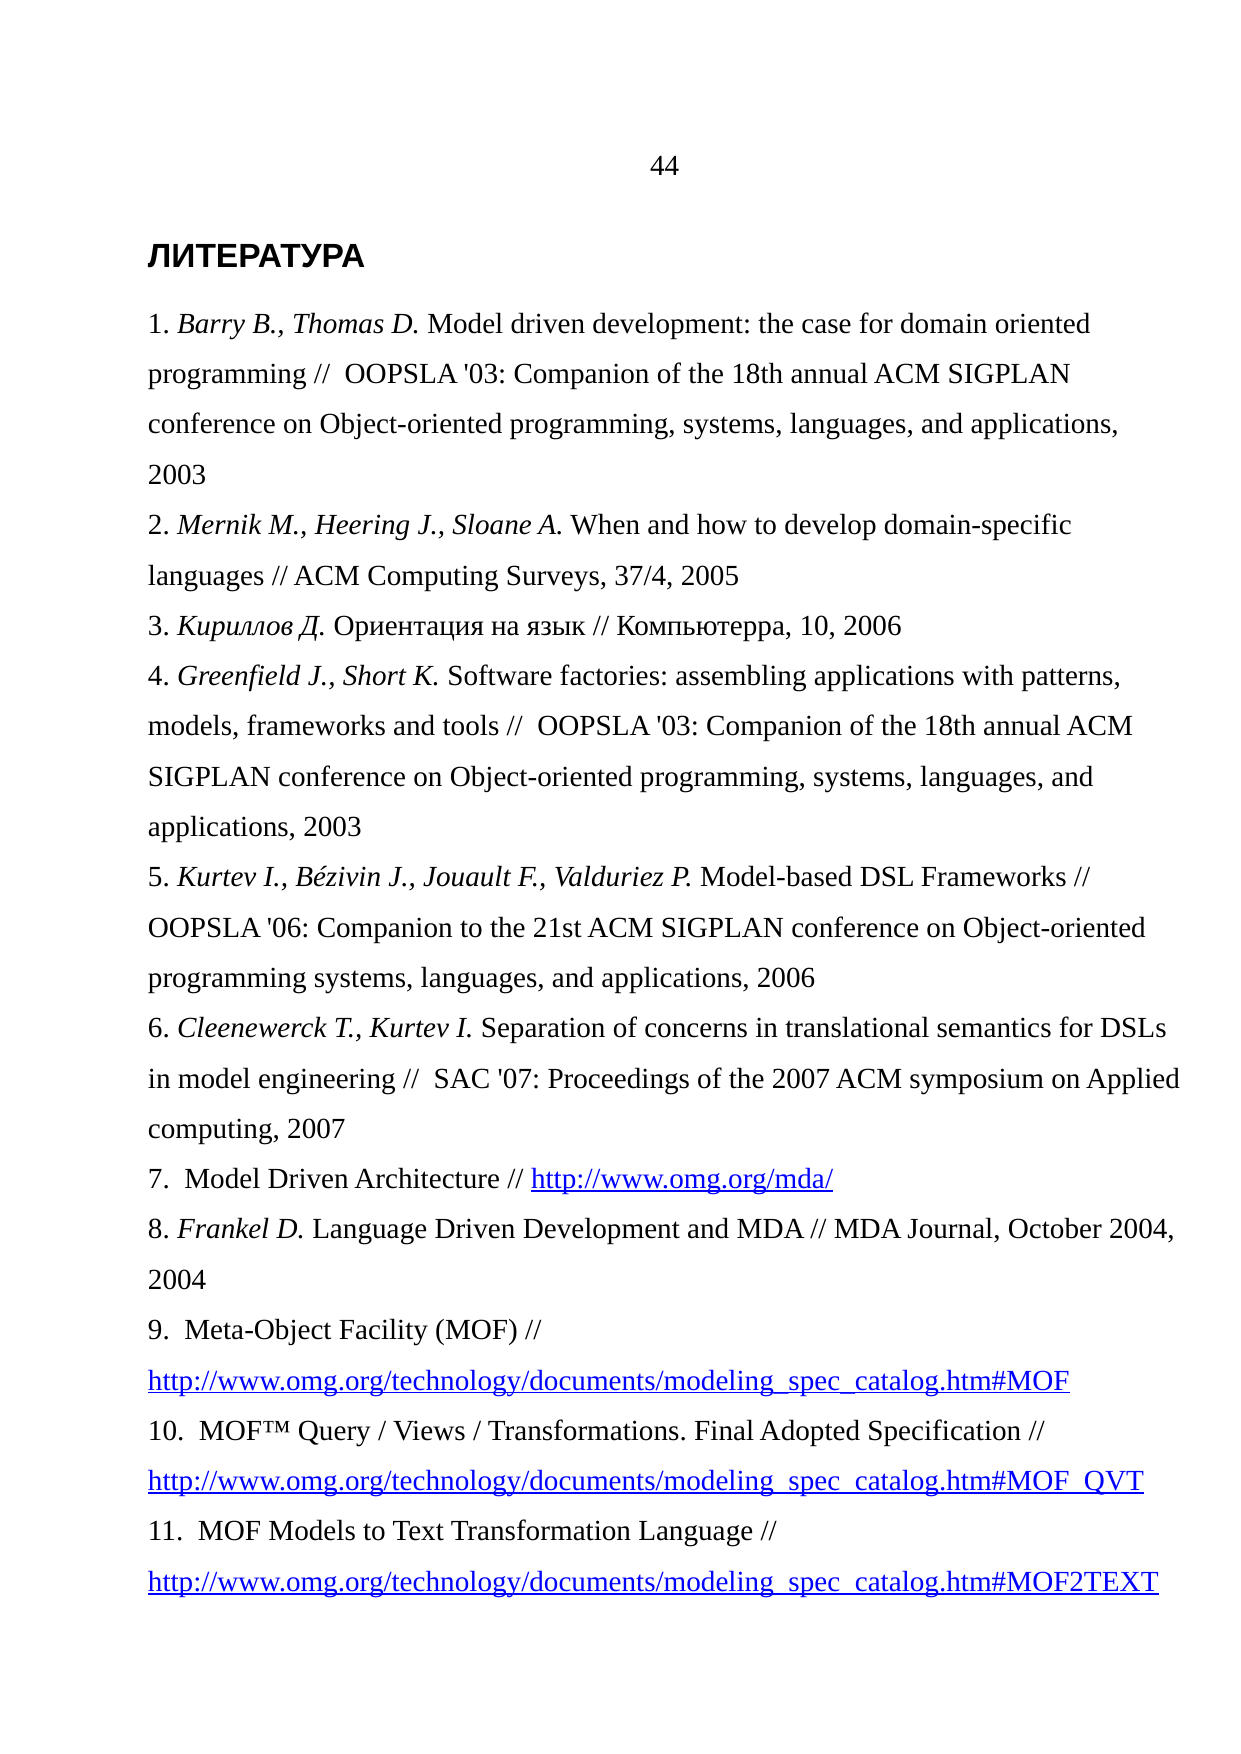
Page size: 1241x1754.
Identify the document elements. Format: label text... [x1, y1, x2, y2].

text 1. Barry B., Thomas D. Model driven development: the case for domain oriented programming // OOPSLA '03: Companion of the 18th annual ACM SIGPLAN conference on Object-oriented programming, systems, languages, and applications, 2003 [148, 306, 1181, 491]
text 9. Meta-Object Facility (MOF) // http://www.omg.org/technology/documents/modeling_spec_catalog.htm#MOF [148, 1312, 1181, 1396]
text 7. Model Driven Architecture // http://www.omg.org/mda/ [148, 1161, 1181, 1195]
text 4. Greenfield J., Short K. Software factories: assembling applications with patterns, models, frameworks and tools // OOPSLA '03: Companion of the 18th annual ACM SIGPLAN conference on Object-oriented programming, systems, languages, and applications, 2003 [148, 658, 1181, 843]
text Литература [148, 236, 1181, 274]
text 8. Frankel D. Language Driven Development and MDA // MDA Journal, October 2004, 2004 [148, 1212, 1181, 1296]
text 2. Mernik M., Heering J., Sloane A. When and how to develop domain-specific languages // ACM Computing Surveys, 37/4, 2005 [148, 507, 1181, 591]
text 6. Cleenewerck T., Kurtev I. Separation of concerns in translational semantics for DSLs in model engineering // SAC '07: Proceedings of the 2007 ACM symposium on Applied computing, 2007 [148, 1010, 1181, 1144]
text 10. MOF™ Query / Views / Transformations. Final Adopted Specification // http://www.omg.org/technology/documents/modeling_spec_catalog.htm#MOF_QVT [148, 1413, 1181, 1497]
text 5. Kurtev I., Bézivin J., Jouault F., Valduriez P. Model-based DSL Frameworks // OOPSLA '06: Companion to the 21st ACM SIGPLAN conference on Object-oriented programming systems, languages, and applications, 2006 [148, 859, 1181, 994]
text 11. MOF Models to Text Transformation Language // http://www.omg.org/technology/documents/modeling_spec_catalog.htm#MOF2TEXT [148, 1513, 1181, 1597]
text 3. Кириллов Д. Ориентация на язык // Компьютерра, 10, 2006 [148, 608, 1181, 641]
